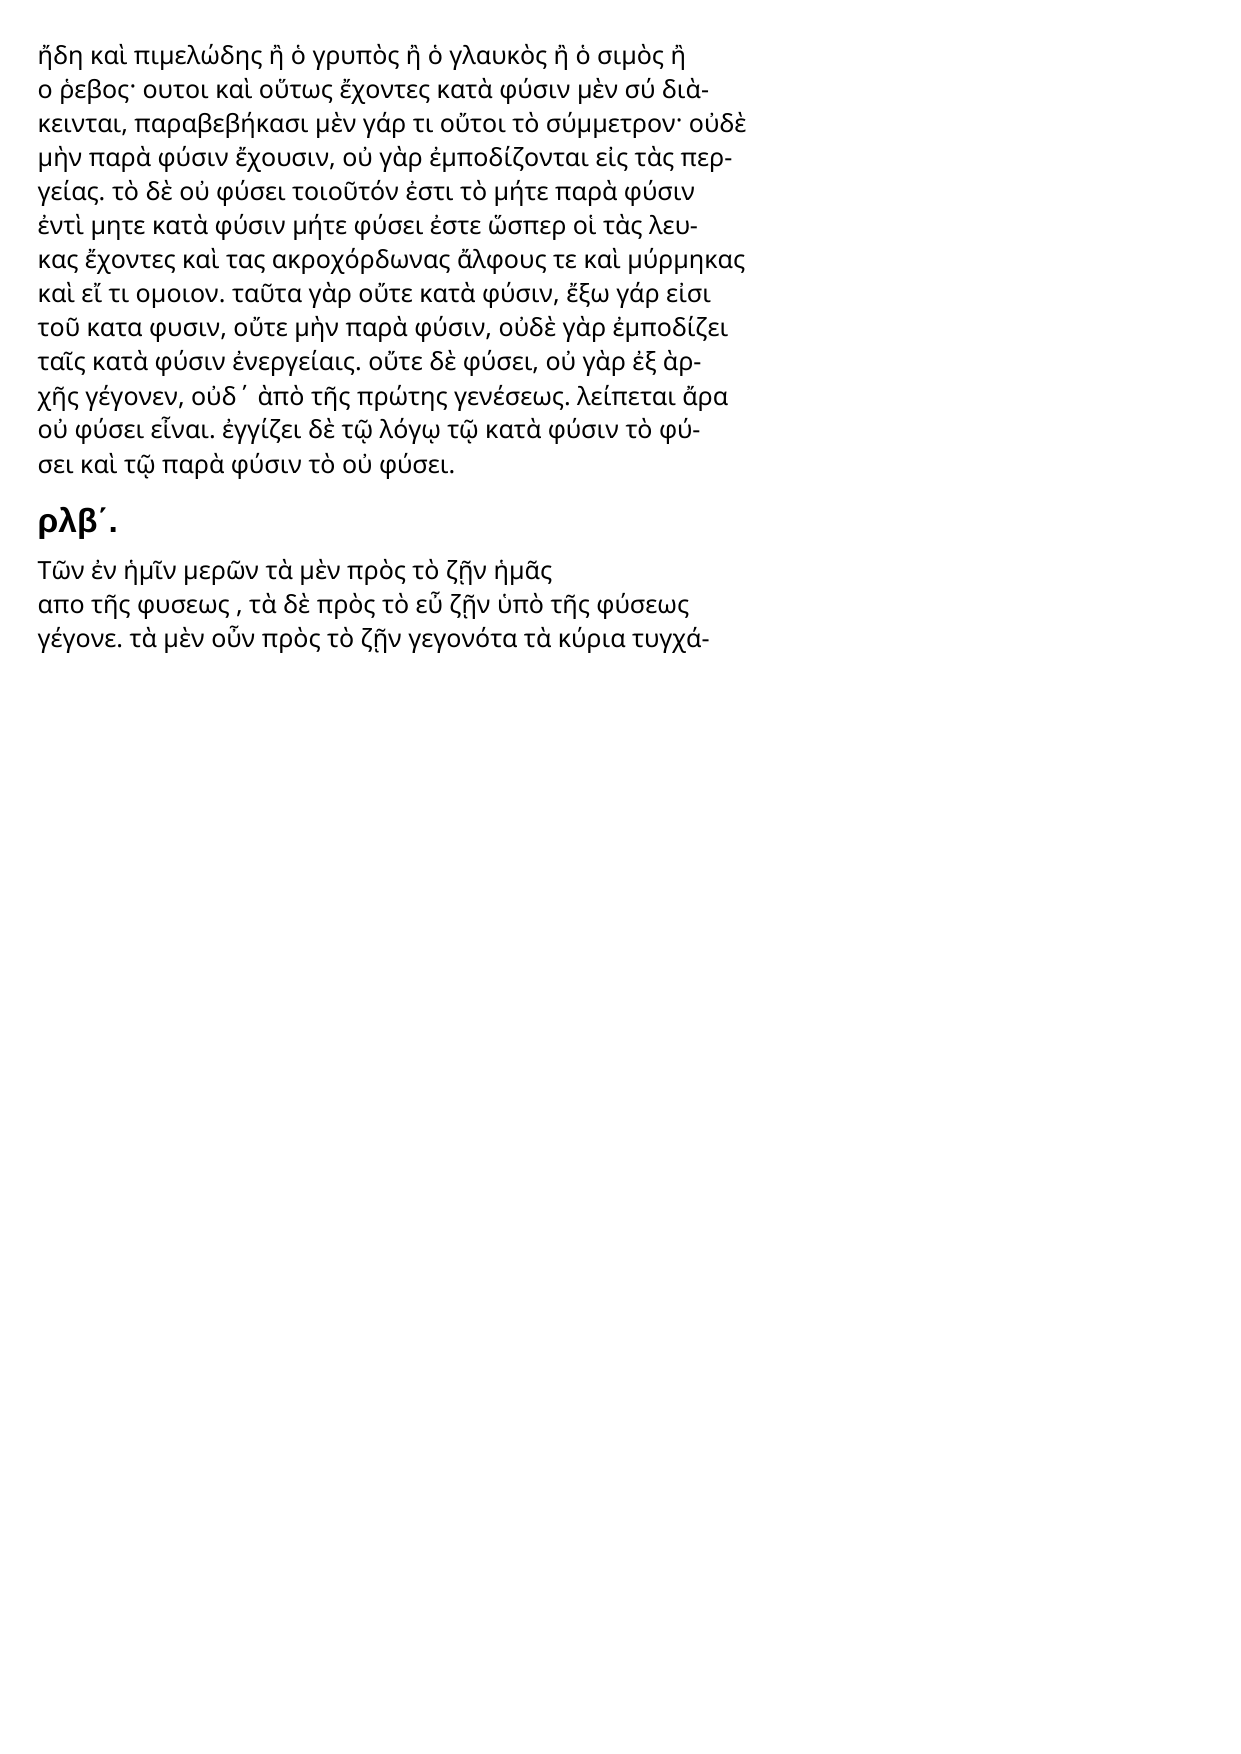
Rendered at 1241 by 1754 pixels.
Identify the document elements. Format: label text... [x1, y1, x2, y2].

text Τῶν ἐν ἡμῖν μερῶν τὰ μὲν πρὸς τὸ ζῇν ἡμᾶς απο τῆς φυσεως , τὰ δὲ πρὸς τὸ εὖ ζῇν ὑπὸ τῆς φύσεως γέγονε. τὰ μὲν οὖν πρὸς τὸ ζῇν γεγονότα τὰ κύρια τυγχά- [37, 552, 1203, 654]
subtitle ρλβ΄. [37, 501, 1203, 540]
text ἤδη καὶ πιμελώδης ἢ ὁ γρυπὸς ἢ ὁ γλαυκὸς ἢ ὁ σιμὸς ἢ ο ῥεβος· ουτοι καὶ οὕτως ἔχοντες κατὰ φύσιν μὲν σύ διὰ- κεινται, παραβεβήκασι μὲν γάρ τι οὔτοι τὸ σύμμετρον· οὐδὲ μὴν παρὰ φύσιν ἔχουσιν, οὐ γὰρ ἐμποδίζονται εἰς τὰς περ- γείας. τὸ δὲ οὐ φύσει τοιοῦτόν ἐστι τὸ μήτε παρὰ φύσιν ἐντὶ μητε κατὰ φύσιν μήτε φύσει ἐστε ὥσπερ οἱ τὰς λευ- κας ἔχοντες καὶ τας ακροχόρδωνας ἄλφους τε καὶ μύρμηκας καὶ εἴ τι ομοιον. ταῦτα γὰρ οὔτε κατὰ φύσιν, ἔξω γάρ εἰσι τοῦ κατα φυσιν, οὔτε μὴν παρὰ φύσιν, οὐδὲ γὰρ ἐμποδίζει ταῖς κατὰ φύσιν ἐνεργείαις. οὔτε δὲ φύσει, οὐ γὰρ ἐξ ὰρ- χῆς γέγονεν, οὐδ΄ ὰπὸ τῆς πρώτης γενέσεως. λείπεται ἄρα οὐ φύσει εἶναι. ἐγγίζει δὲ τῷ λόγῳ τῷ κατὰ φύσιν τὸ φύ- σει καὶ τῷ παρὰ φύσιν τὸ οὐ φύσει. [37, 37, 1203, 480]
